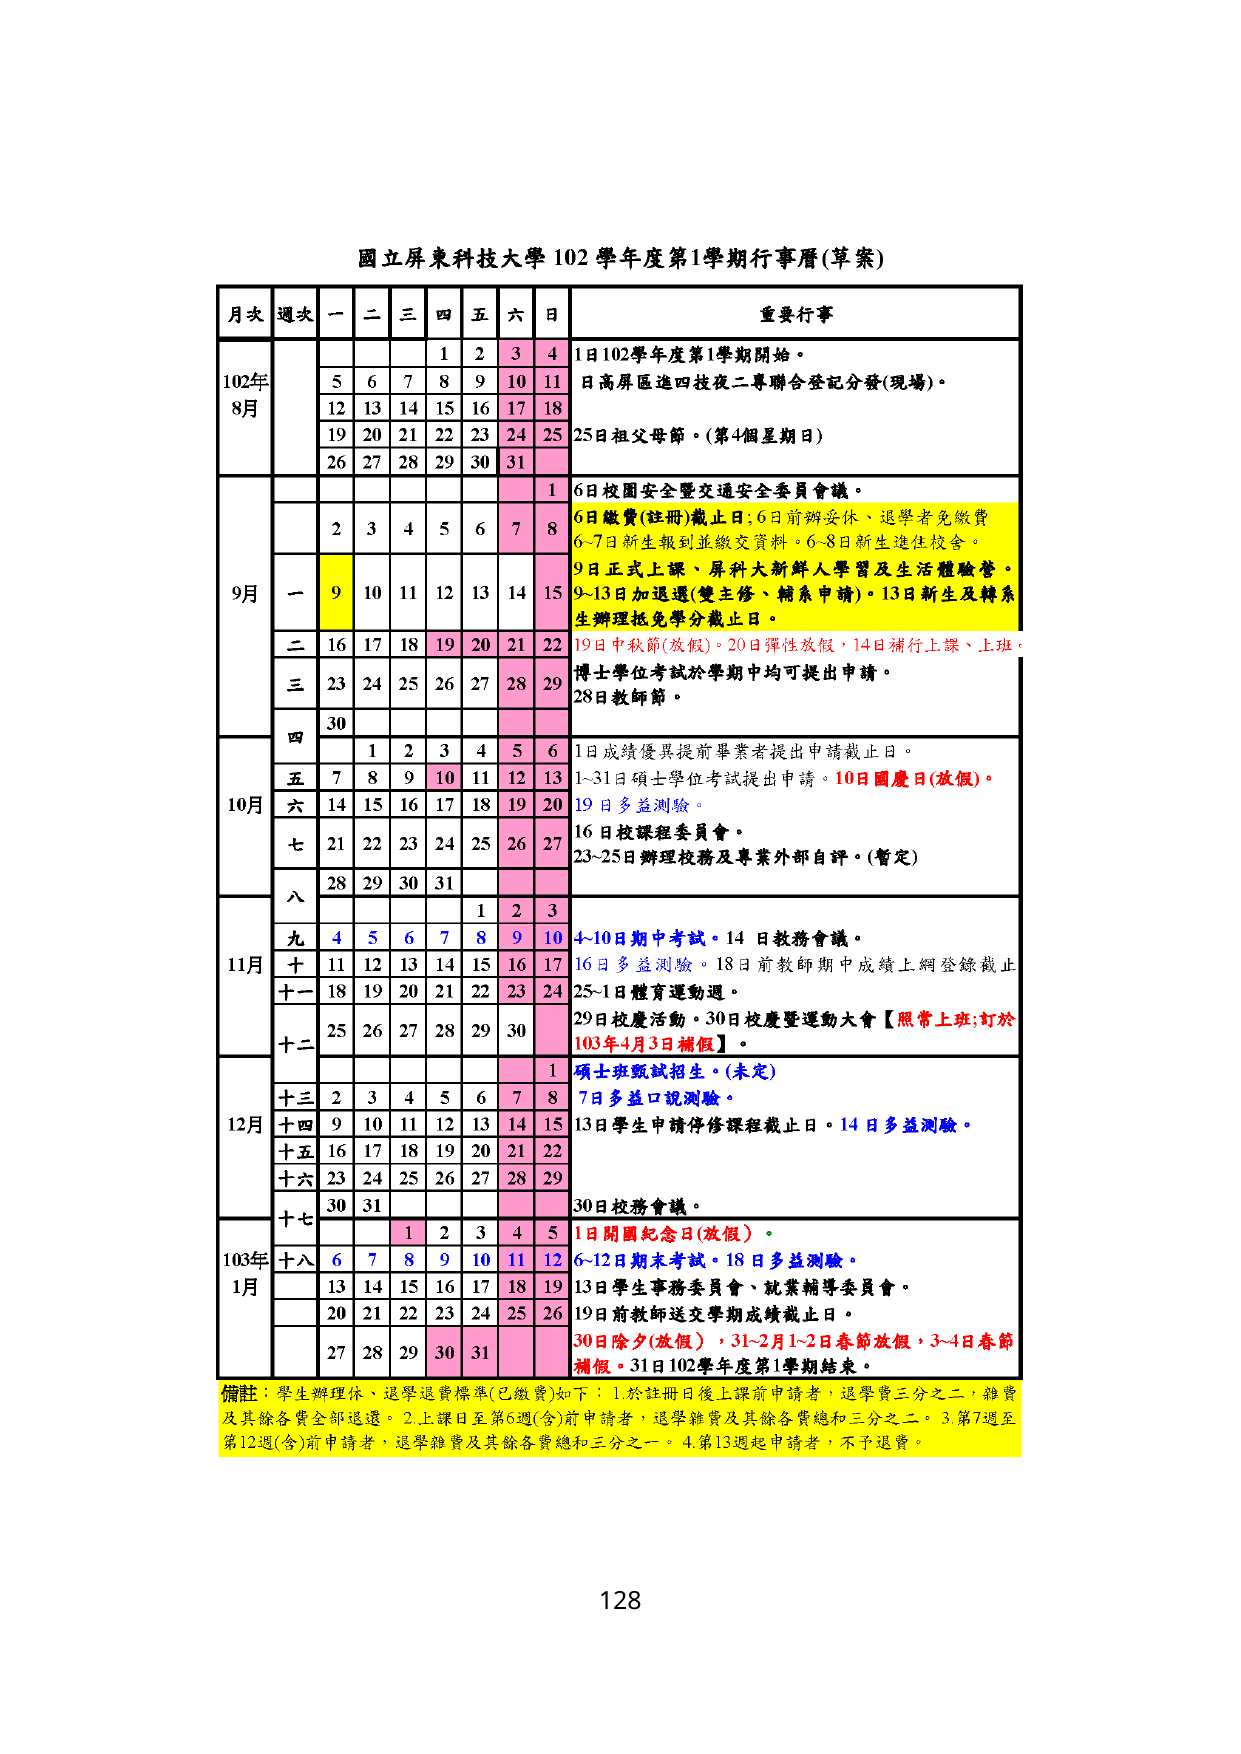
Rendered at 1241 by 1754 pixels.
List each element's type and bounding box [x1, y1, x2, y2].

picture [118, 118, 1122, 1567]
